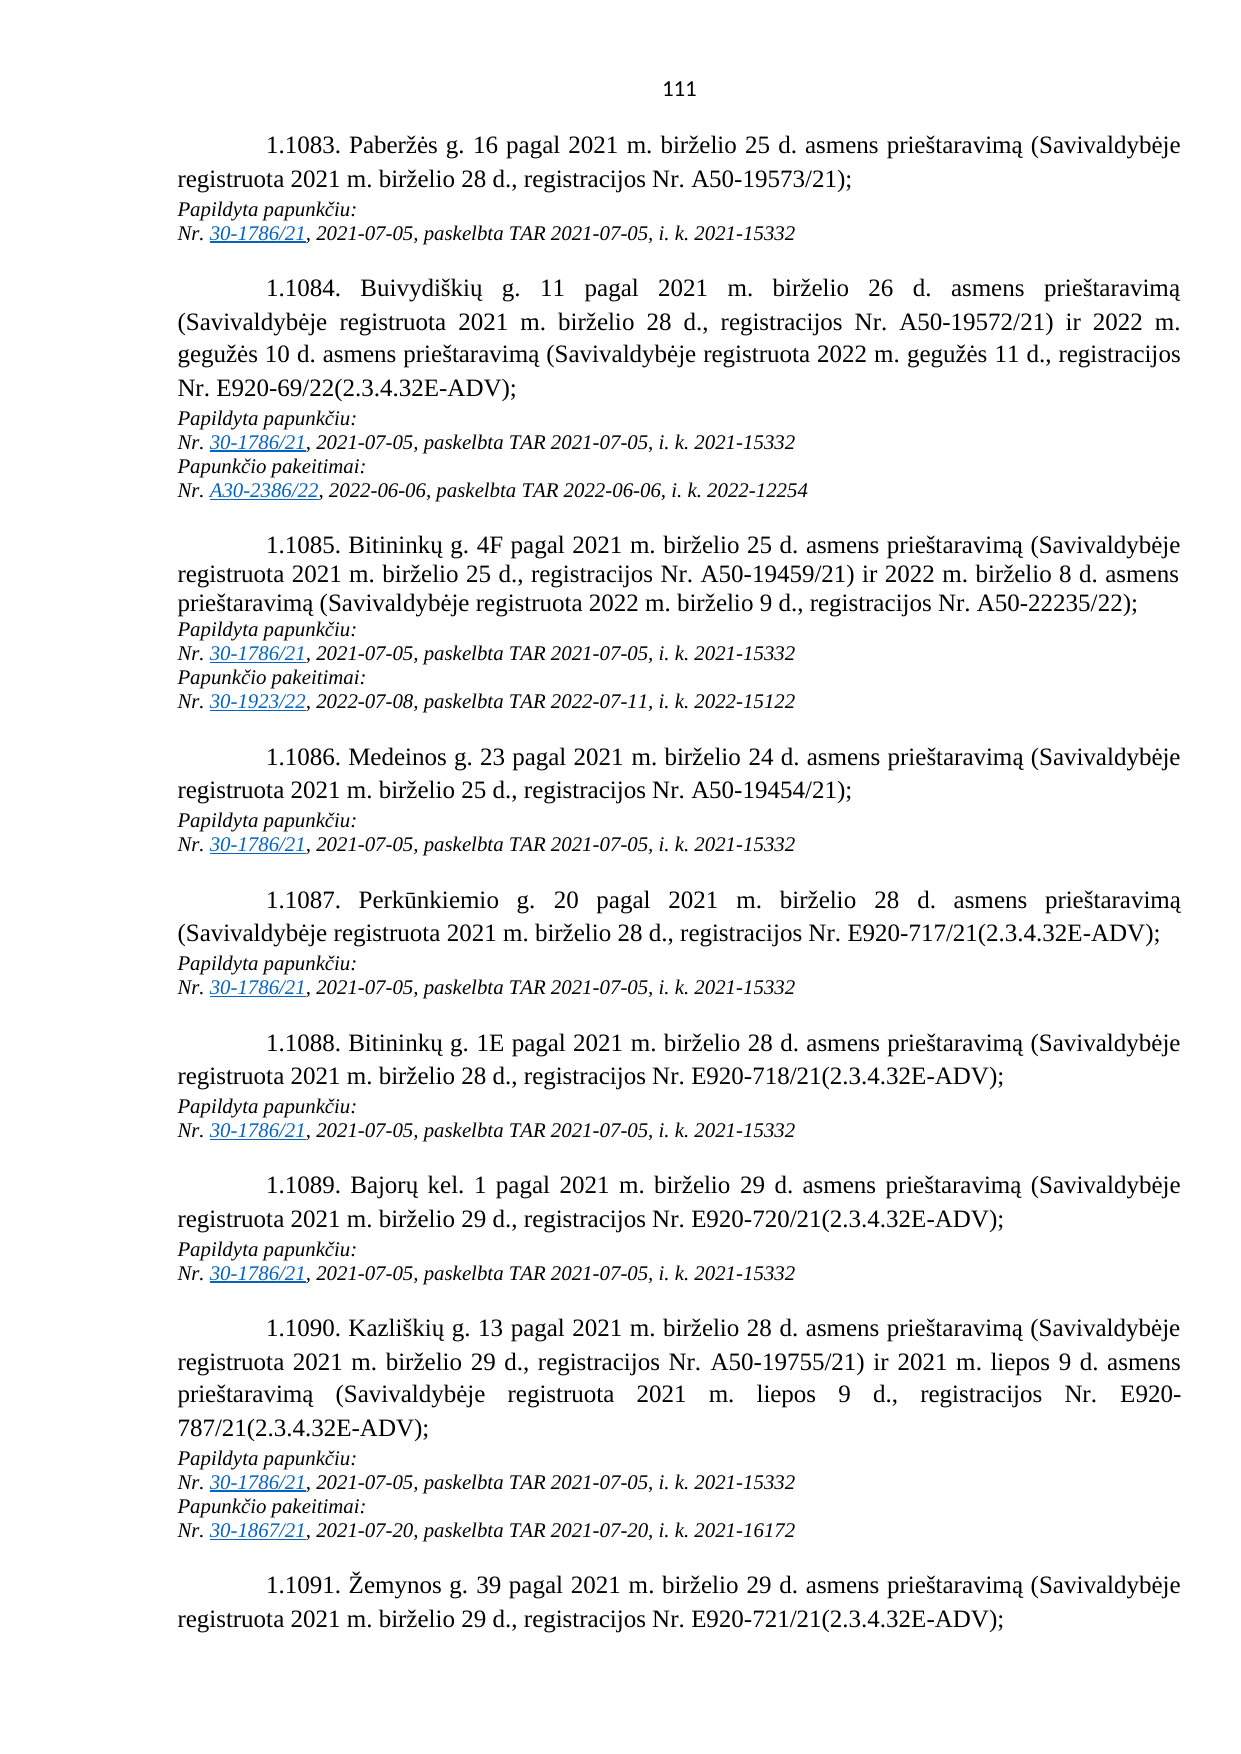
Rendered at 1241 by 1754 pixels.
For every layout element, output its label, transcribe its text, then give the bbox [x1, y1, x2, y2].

text Nr. 30-1786/21, 2021-07-05, paskelbta TAR 2021-07-05, i. k. 2021-15332 [177, 430, 1181, 454]
text Papunkčio pakeitimai: [177, 454, 1181, 478]
text Nr. 30-1786/21, 2021-07-05, paskelbta TAR 2021-07-05, i. k. 2021-15332 [177, 1118, 1181, 1142]
text Nr. 30-1786/21, 2021-07-05, paskelbta TAR 2021-07-05, i. k. 2021-15332 [177, 1261, 1181, 1285]
text 1.1086. Medeinos g. 23 pagal 2021 m. birželio 24 d. asmens prieštaravimą (Savivaldybėje registruota 2021 m. birželio 25 d., registracijos Nr. A50-19454/21); [177, 742, 1181, 804]
text Nr. 30-1923/22, 2022-07-08, paskelbta TAR 2022-07-11, i. k. 2022-15122 [177, 689, 1181, 713]
text Papildyta papunkčiu: [177, 1237, 1181, 1261]
text Nr. 30-1867/21, 2021-07-20, paskelbta TAR 2021-07-20, i. k. 2021-16172 [177, 1518, 1181, 1542]
text Papildyta papunkčiu: [177, 406, 1181, 430]
text 1.1090. Kazliškių g. 13 pagal 2021 m. birželio 28 d. asmens prieštaravimą (Savivaldybėje registruota 2021 m. birželio 29 d., registracijos Nr. A50-19755/21) ir 2021 m. liepos 9 d. asmens prieštaravimą (Savivaldybėje registruota 2021 m. liepos 9 d., registracijos Nr. E920-787/21(2.3.4.32E-ADV); [177, 1313, 1181, 1441]
text 1.1087. Perkūnkiemio g. 20 pagal 2021 m. birželio 28 d. asmens prieštaravimą (Savivaldybėje registruota 2021 m. birželio 28 d., registracijos Nr. E920-717/21(2.3.4.32E-ADV); [177, 885, 1181, 947]
text 1.1089. Bajorų kel. 1 pagal 2021 m. birželio 29 d. asmens prieštaravimą (Savivaldybėje registruota 2021 m. birželio 29 d., registracijos Nr. E920-720/21(2.3.4.32E-ADV); [177, 1171, 1181, 1232]
text 1.1083. Paberžės g. 16 pagal 2021 m. birželio 25 d. asmens prieštaravimą (Savivaldybėje registruota 2021 m. birželio 28 d., registracijos Nr. A50-19573/21); [177, 131, 1181, 192]
text Papildyta papunkčiu: [177, 1446, 1181, 1470]
text 1.1091. Žemynos g. 39 pagal 2021 m. birželio 29 d. asmens prieštaravimą (Savivaldybėje registruota 2021 m. birželio 29 d., registracijos Nr. E920-721/21(2.3.4.32E-ADV); [177, 1571, 1181, 1632]
text Papildyta papunkčiu: [177, 808, 1181, 832]
text 1.1084. Buivydiškių g. 11 pagal 2021 m. birželio 26 d. asmens prieštaravimą (Savivaldybėje registruota 2021 m. birželio 28 d., registracijos Nr. A50-19572/21) ir 2022 m. gegužės 10 d. asmens prieštaravimą (Savivaldybėje registruota 2022 m. gegužės 11 d., registracijos Nr. E920-69/22(2.3.4.32E-ADV); [177, 273, 1181, 401]
text Papildyta papunkčiu: [177, 951, 1181, 975]
text Nr. 30-1786/21, 2021-07-05, paskelbta TAR 2021-07-05, i. k. 2021-15332 [177, 975, 1181, 999]
text Papunkčio pakeitimai: [177, 1494, 1181, 1518]
text Nr. 30-1786/21, 2021-07-05, paskelbta TAR 2021-07-05, i. k. 2021-15332 [177, 221, 1181, 245]
text Nr. 30-1786/21, 2021-07-05, paskelbta TAR 2021-07-05, i. k. 2021-15332 [177, 641, 1181, 665]
text Papildyta papunkčiu: [177, 197, 1181, 221]
text Nr. 30-1786/21, 2021-07-05, paskelbta TAR 2021-07-05, i. k. 2021-15332 [177, 1470, 1181, 1494]
text Papildyta papunkčiu: [177, 1094, 1181, 1118]
text 1.1085. Bitininkų g. 4F pagal 2021 m. birželio 25 d. asmens prieštaravimą (Savivaldybėje registruota 2021 m. birželio 25 d., registracijos Nr. A50-19459/21) ir 2022 m. birželio 8 d. asmens prieštaravimą (Savivaldybėje registruota 2022 m. birželio 9 d., registracijos Nr. A50-22235/22); [177, 531, 1181, 617]
text 1.1088. Bitininkų g. 1E pagal 2021 m. birželio 28 d. asmens prieštaravimą (Savivaldybėje registruota 2021 m. birželio 28 d., registracijos Nr. E920-718/21(2.3.4.32E-ADV); [177, 1028, 1181, 1089]
text Papildyta papunkčiu: [177, 617, 1181, 641]
text Nr. 30-1786/21, 2021-07-05, paskelbta TAR 2021-07-05, i. k. 2021-15332 [177, 832, 1181, 856]
text Papunkčio pakeitimai: [177, 665, 1181, 689]
text Nr. A30-2386/22, 2022-06-06, paskelbta TAR 2022-06-06, i. k. 2022-12254 [177, 478, 1181, 502]
